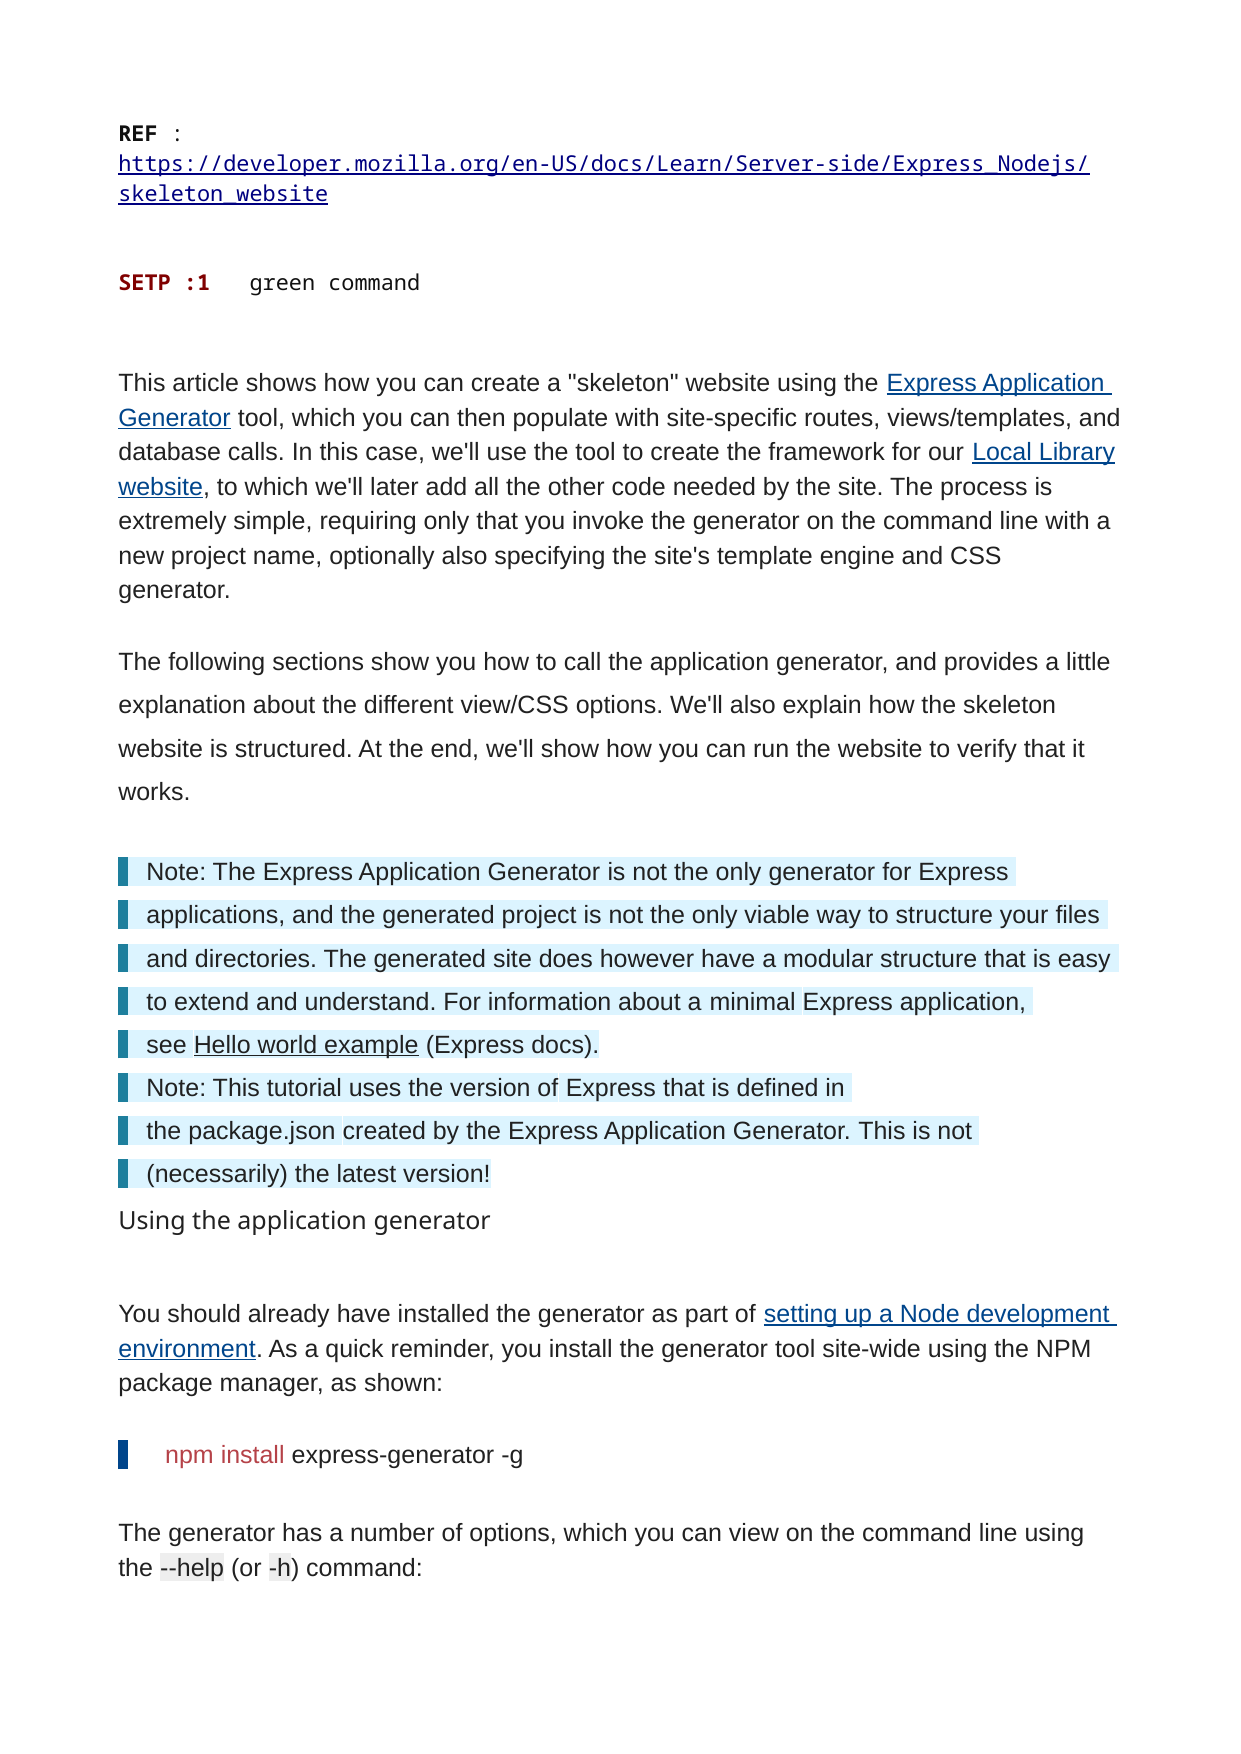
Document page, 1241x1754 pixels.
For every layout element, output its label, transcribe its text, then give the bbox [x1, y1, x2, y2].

text You should already have installed the generator as part of setting up a Node development environment. As a quick reminder, you install the generator tool site-wide using the NPM package manager, as shown: [118, 1299, 1122, 1397]
text The generator has a number of options, which you can view on the command line using the --help (or -h) command: [118, 1518, 1122, 1581]
text REF : https://developer.mozilla.org/en-US/docs/Learn/Server-side/Express_Nodejs/skeleton_website [118, 118, 1122, 207]
subtitle Using the application generator [118, 1202, 1122, 1236]
text The following sections show you how to call the application generator, and provides a little explanation about the different view/CSS options. We'll also explain how the skeleton website is structured. At the end, we'll show how you can run the website to verify that it works. [118, 647, 1122, 805]
text npm install express-generator -g [128, 1440, 1122, 1469]
text This article shows how you can create a "skeleton" website using the Express Application Generator tool, which you can then populate with site-specific routes, views/templates, and database calls. In this case, we'll use the tool to create the framework for our Local Library website, to which we'll later add all the other code needed by the site. The process is extremely simple, requiring only that you invoke the generator on the command line with a new project name, optionally also specifying the site's template engine and CSS generator. [118, 368, 1122, 604]
text Note: This tutorial uses the version of Express that is defined in the package.json created by the Express Application Generator. This is not (necessarily) the latest version! [118, 1073, 1122, 1188]
text SETP :1 green command [118, 267, 1122, 297]
text Note: The Express Application Generator is not the only generator for Express applications, and the generated project is not the only viable way to structure your files and directories. The generated site does however have a modular structure that is easy to extend and understand. For information about a minimal Express application, see Hello world example (Express docs). [118, 857, 1122, 1058]
